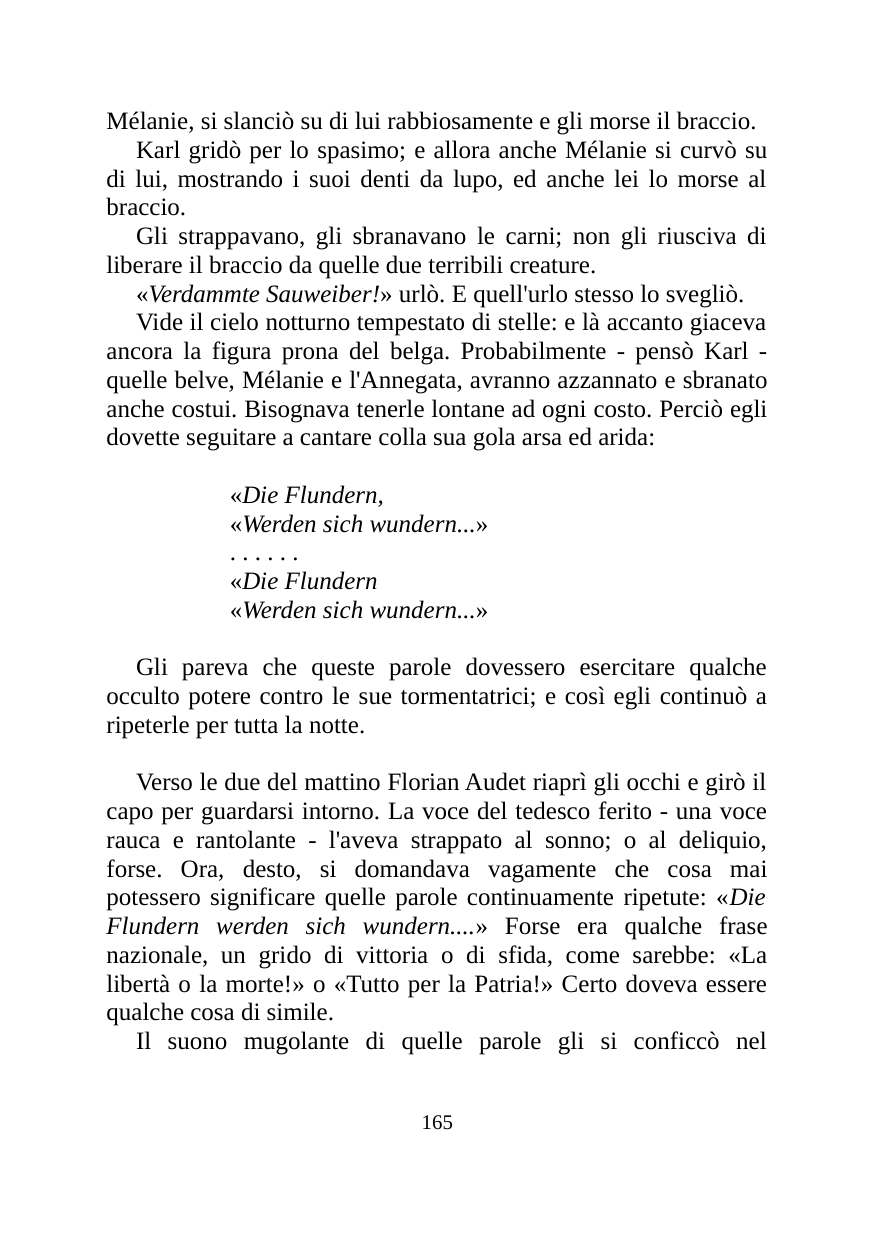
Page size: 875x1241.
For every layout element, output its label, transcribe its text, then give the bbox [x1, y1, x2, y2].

text Verso le due del mattino Florian Audet riaprì gli occhi e girò il capo per guardarsi intorno. La voce del tedesco ferito - una voce rauca e rantolante - l'aveva strappato al sonno; o al deliquio, forse. Ora, desto, si domandava vagamente che cosa mai potessero significare quelle parole continuamente ripetute: «Die Flundern werden sich wundern....» Forse era qualche frase nazionale, un grido di vittoria o di sfida, come sarebbe: «La libertà o la morte!» o «Tutto per la Patria!» Certo doveva essere qualche cosa di simile. [106, 767, 768, 1026]
text Gli strappavano, gli sbranavano le carni; non gli riusciva di liberare il braccio da quelle due terribili creature. [106, 221, 768, 279]
text «Verdammte Sauweiber!» urlò. E quell'urlo stesso lo svegliò. [106, 279, 768, 307]
text «Werden sich wundern...» [200, 595, 768, 624]
text Vide il cielo notturno tempestato di stelle: e là accanto giaceva ancora la figura prona del belga. Probabilmente - pensò Karl - quelle belve, Mélanie e l'Annegata, avranno azzannato e sbranato anche costui. Bisognava tenerle lontane ad ogni costo. Perciò egli dovette seguitare a cantare colla sua gola arsa ed arida: [106, 307, 768, 451]
text Mélanie, si slanciò su di lui rabbiosamente e gli morse il braccio. [106, 106, 768, 135]
text Gli pareva che queste parole dovessero esercitare qualche occulto potere contro le sue tormentatrici; e così egli continuò a ripeterle per tutta la notte. [106, 652, 768, 739]
text «Die Flundern, [200, 480, 768, 509]
text . . . . . . [200, 537, 768, 566]
text Il suono mugolante di quelle parole gli si conficcò nel [106, 1026, 768, 1055]
text Karl gridò per lo spasimo; e allora anche Mélanie si curvò su di lui, mostrando i suoi denti da lupo, ed anche lei lo morse al braccio. [106, 135, 768, 221]
text «Die Flundern [200, 566, 768, 595]
text «Werden sich wundern...» [200, 509, 768, 537]
